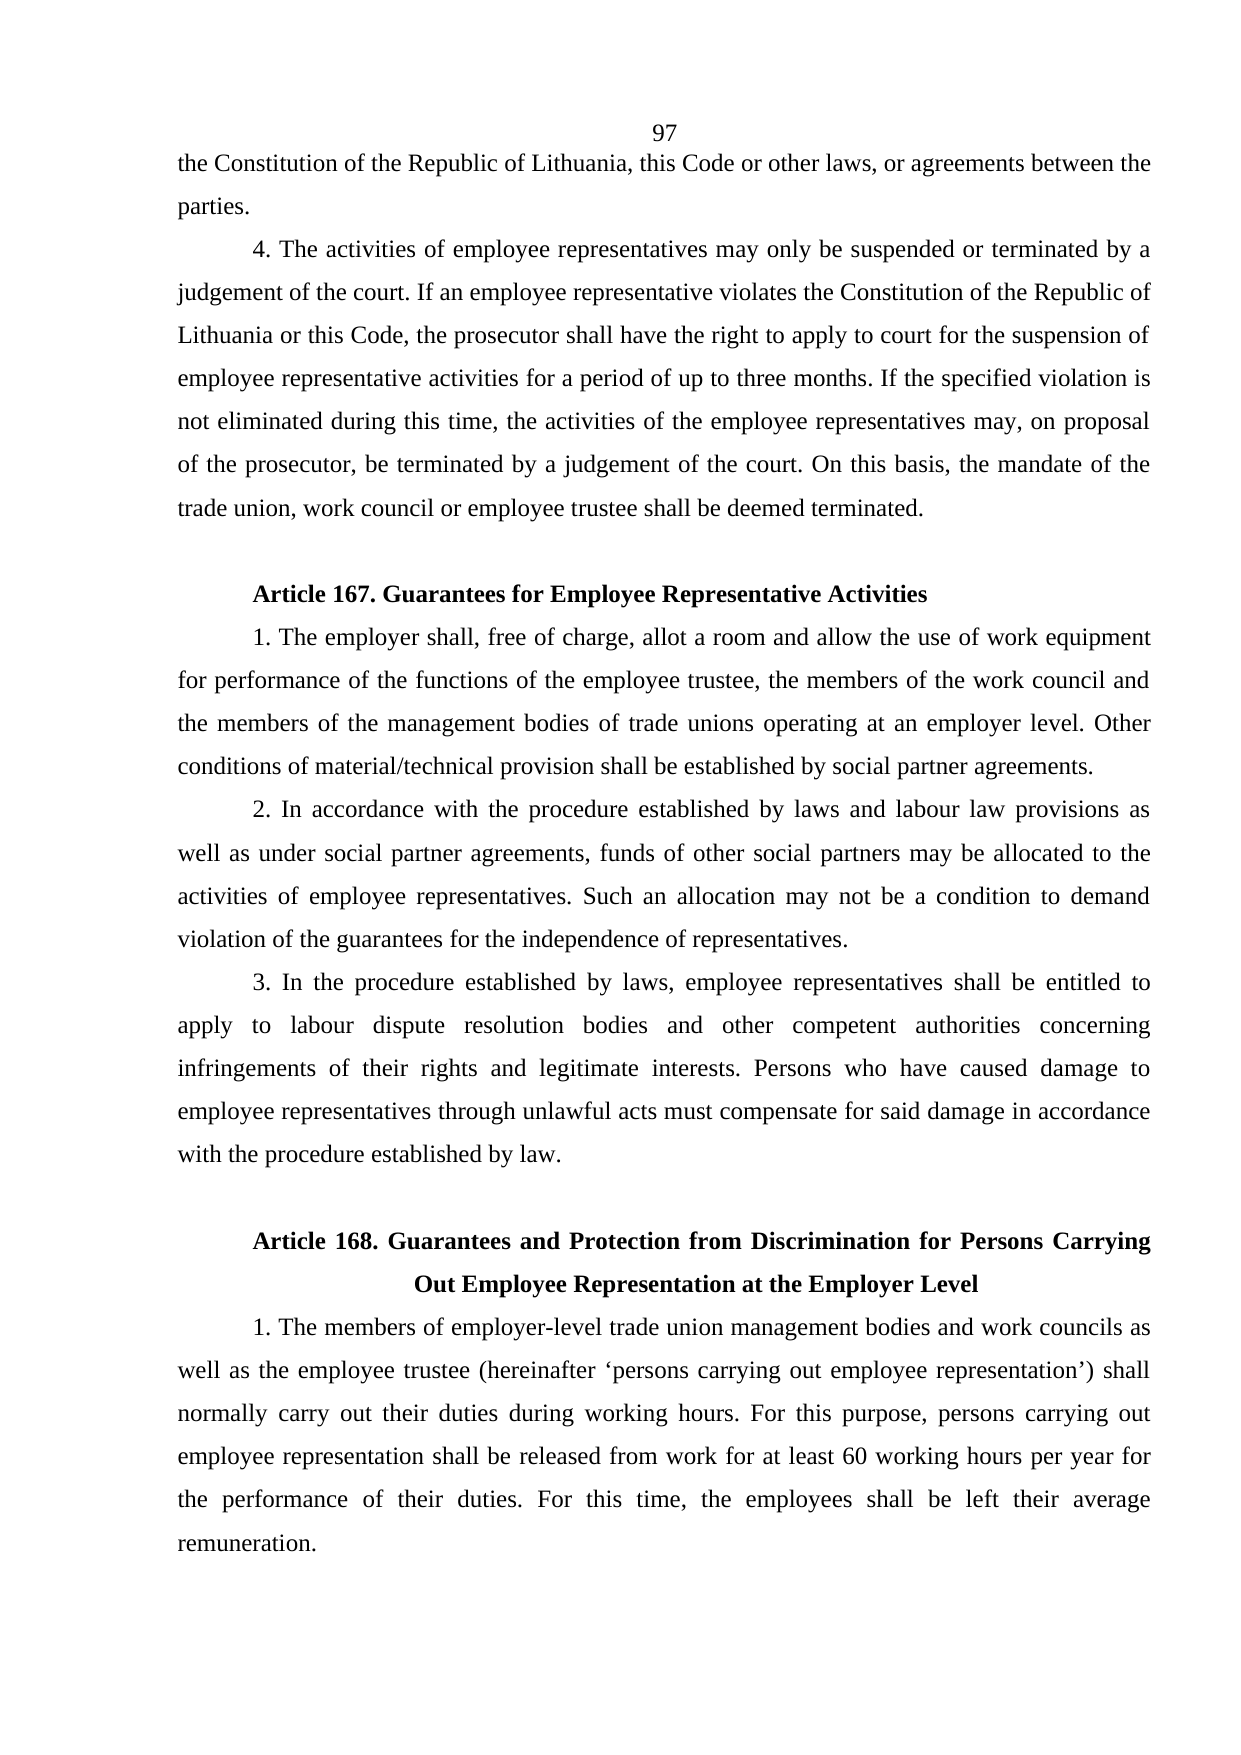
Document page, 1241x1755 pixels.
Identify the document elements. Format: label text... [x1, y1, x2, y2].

text 4. The activities of employee representatives may only be suspended or terminated by a judgement of the court. If an employee representative violates the Constitution of the Republic of Lithuania or this Code, the prosecutor shall have the right to apply to court for the suspension of employee representative activities for a period of up to three months. If the specified violation is not eliminated during this time, the activities of the employee representatives may, on proposal of the prosecutor, be terminated by a judgement of the court. On this basis, the mandate of the trade union, work council or employee trustee shall be deemed terminated. [177, 234, 1152, 521]
text Article 167. Guarantees for Employee Representative Activities [177, 579, 1152, 608]
text 2. In accordance with the procedure established by laws and labour law provisions as well as under social partner agreements, funds of other social partners may be allocated to the activities of employee representatives. Such an allocation may not be a condition to demand violation of the guarantees for the independence of representatives. [177, 794, 1152, 953]
text 3. In the procedure established by laws, employee representatives shall be entitled to apply to labour dispute resolution bodies and other competent authorities concerning infringements of their rights and legitimate interests. Persons who have caused damage to employee representatives through unlawful acts must compensate for said damage in accordance with the procedure established by law. [177, 967, 1152, 1168]
text Article 168. Guarantees and Protection from Discrimination for Persons Carrying Out Employee Representation at the Employer Level [252, 1226, 1152, 1298]
text 1. The members of employer-level trade union management bodies and work councils as well as the employee trustee (hereinafter ‘persons carrying out employee representation’) shall normally carry out their duties during working hours. For this purpose, persons carrying out employee representation shall be released from work for at least 60 working hours per year for the performance of their duties. For this time, the employees shall be left their average remuneration. [177, 1312, 1152, 1556]
text the Constitution of the Republic of Lithuania, this Code or other laws, or agreements between the parties. [177, 148, 1152, 219]
text 1. The employer shall, free of charge, allot a room and allow the use of work equipment for performance of the functions of the employee trustee, the members of the work council and the members of the management bodies of trade unions operating at an employer level. Other conditions of material/technical provision shall be established by social partner agreements. [177, 622, 1152, 780]
